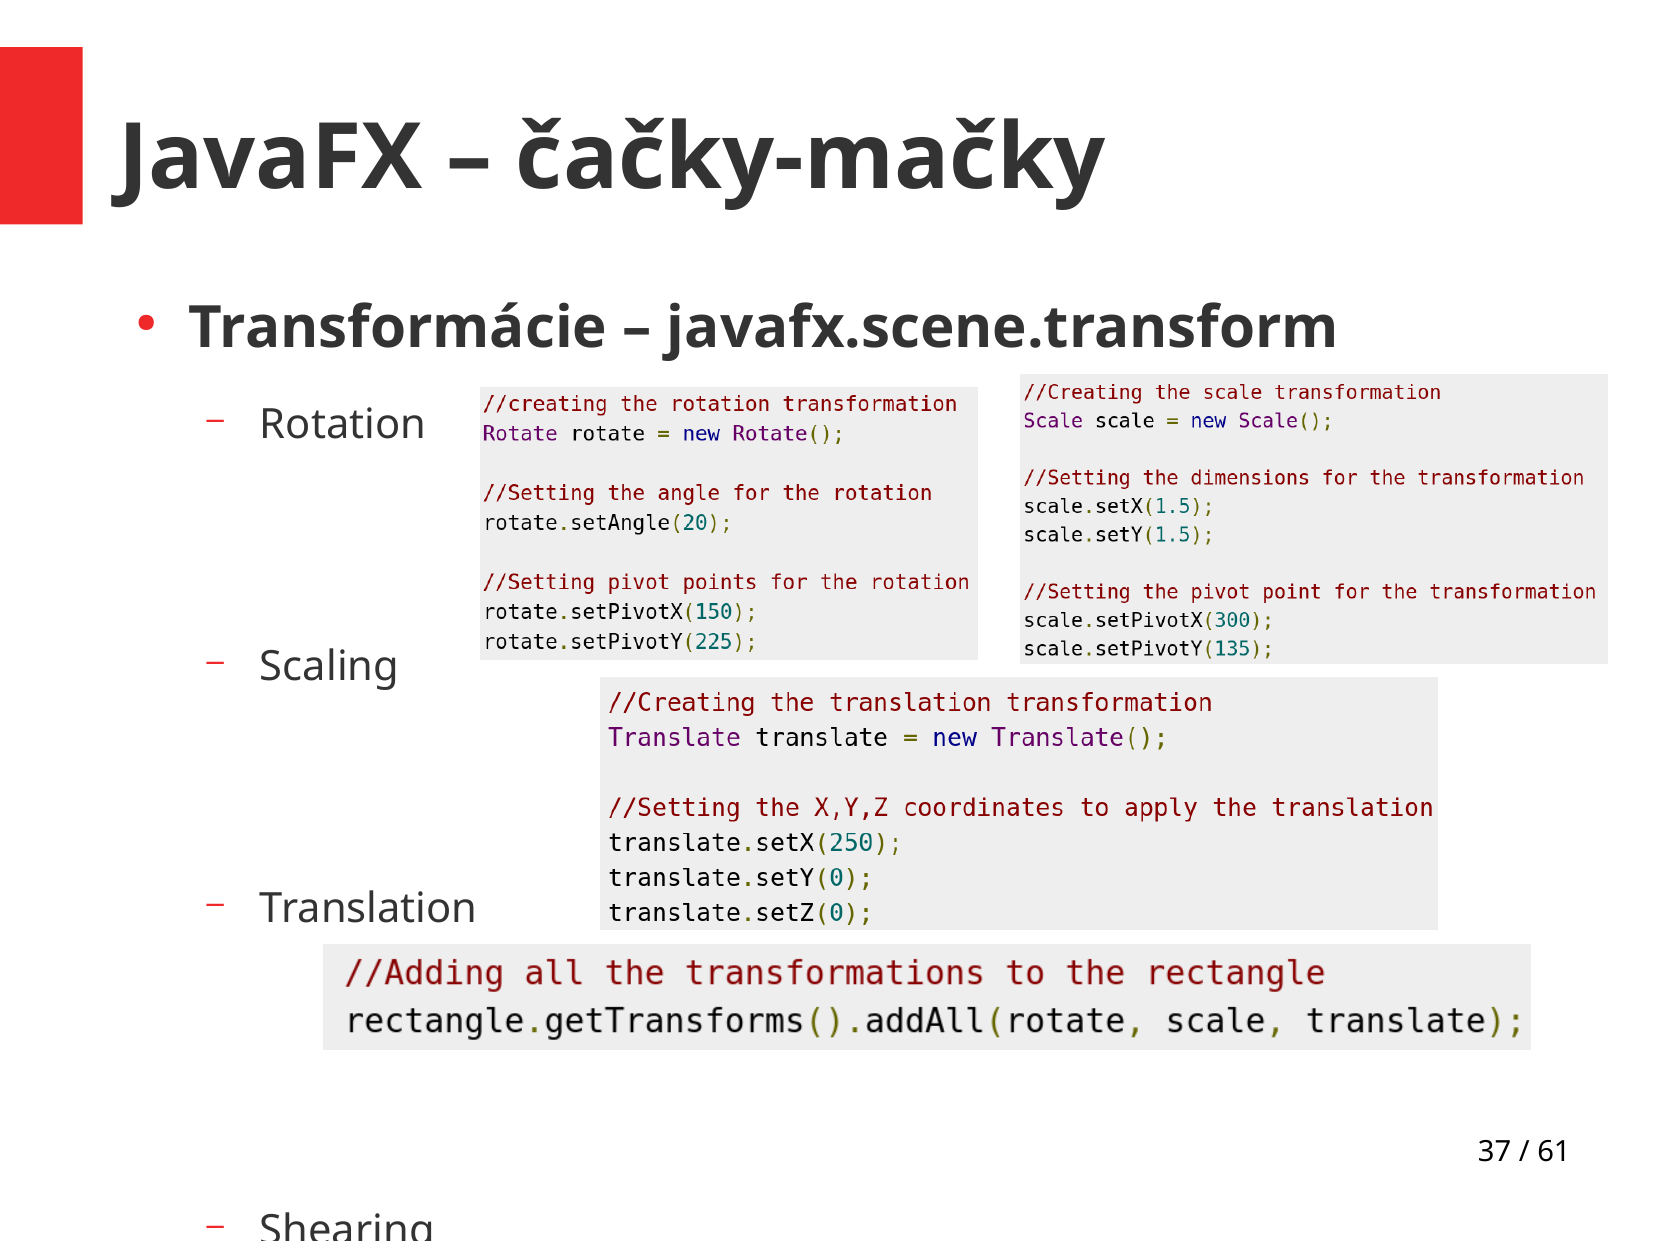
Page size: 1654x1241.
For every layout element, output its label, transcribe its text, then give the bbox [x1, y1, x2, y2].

picture [480, 387, 978, 661]
title JavaFX – čačky-mačky [118, 49, 1571, 257]
picture [600, 677, 1438, 931]
picture [1020, 374, 1608, 664]
list Transformácie – javafx.scene.transform Rotation Scaling Translation Shearing [118, 285, 1536, 1005]
picture [323, 944, 1531, 1050]
